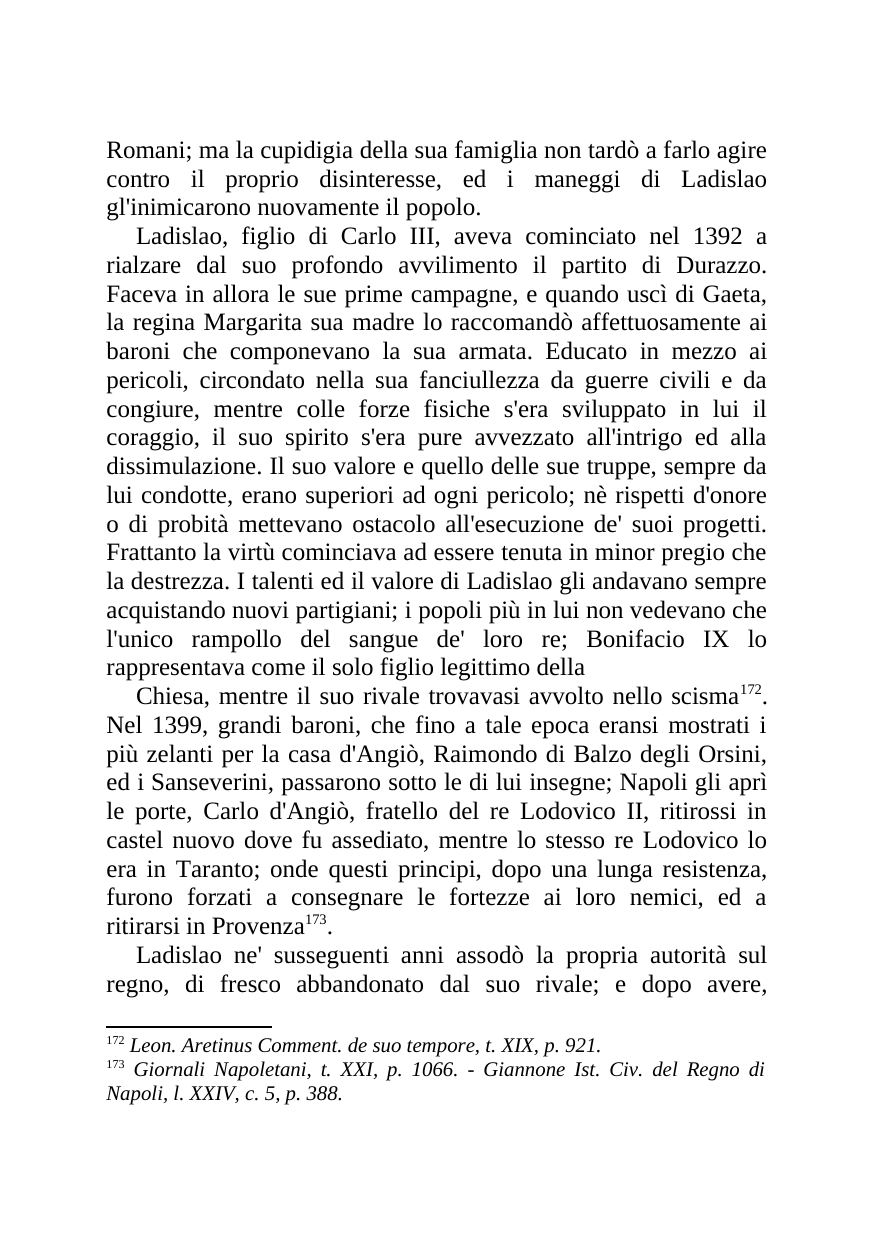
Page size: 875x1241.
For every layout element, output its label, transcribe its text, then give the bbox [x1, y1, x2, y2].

text Ladislao ne' susseguenti anni assodò la propria autorità sul regno, di fresco abbandonato dal suo rivale; e dopo avere, [106, 940, 768, 997]
text Giornali Napoletani, t. XXI, p. 1066. - Giannone Ist. Civ. del Regno di Napoli, l. XXIV, c. 5, p. 388. [106, 1057, 768, 1105]
text Chiesa, mentre il suo rivale trovavasi avvolto nello scisma. Nel 1399, grandi baroni, che fino a tale epoca eransi mostrati i più zelanti per la casa d'Angiò, Raimondo di Balzo degli Orsini, ed i Sanseverini, passarono sotto le di lui insegne; Napoli gli aprì le porte, Carlo d'Angiò, fratello del re Lodovico II, ritirossi in castel nuovo dove fu assediato, mentre lo stesso re Lodovico lo era in Taranto; onde questi principi, dopo una lunga resistenza, furono forzati a consegnare le fortezze ai loro nemici, ed a ritirarsi in Provenza. [106, 681, 768, 940]
text Romani; ma la cupidigia della sua famiglia non tardò a farlo agire contro il proprio disinteresse, ed i maneggi di Ladislao gl'inimicarono nuovamente il popolo. [106, 135, 768, 221]
text Ladislao, figlio di Carlo III, aveva cominciato nel 1392 a rialzare dal suo profondo avvilimento il partito di Durazzo. Faceva in allora le sue prime campagne, e quando uscì di Gaeta, la regina Margarita sua madre lo raccomandò affettuosamente ai baroni che componevano la sua armata. Educato in mezzo ai pericoli, circondato nella sua fanciullezza da guerre civili e da congiure, mentre colle forze fisiche s'era sviluppato in lui il coraggio, il suo spirito s'era pure avvezzato all'intrigo ed alla dissimulazione. Il suo valore e quello delle sue truppe, sempre da lui condotte, erano superiori ad ogni pericolo; nè rispetti d'onore o di probità mettevano ostacolo all'esecuzione de' suoi progetti. Frattanto la virtù cominciava ad essere tenuta in minor pregio che la destrezza. I talenti ed il valore di Ladislao gli andavano sempre acquistando nuovi partigiani; i popoli più in lui non vedevano che l'unico rampollo del sangue de' loro re; Bonifacio IX lo rappresentava come il solo figlio legittimo della [106, 221, 768, 681]
text Leon. Aretinus Comment. de suo tempore, t. XIX, p. 921. [106, 1033, 768, 1057]
